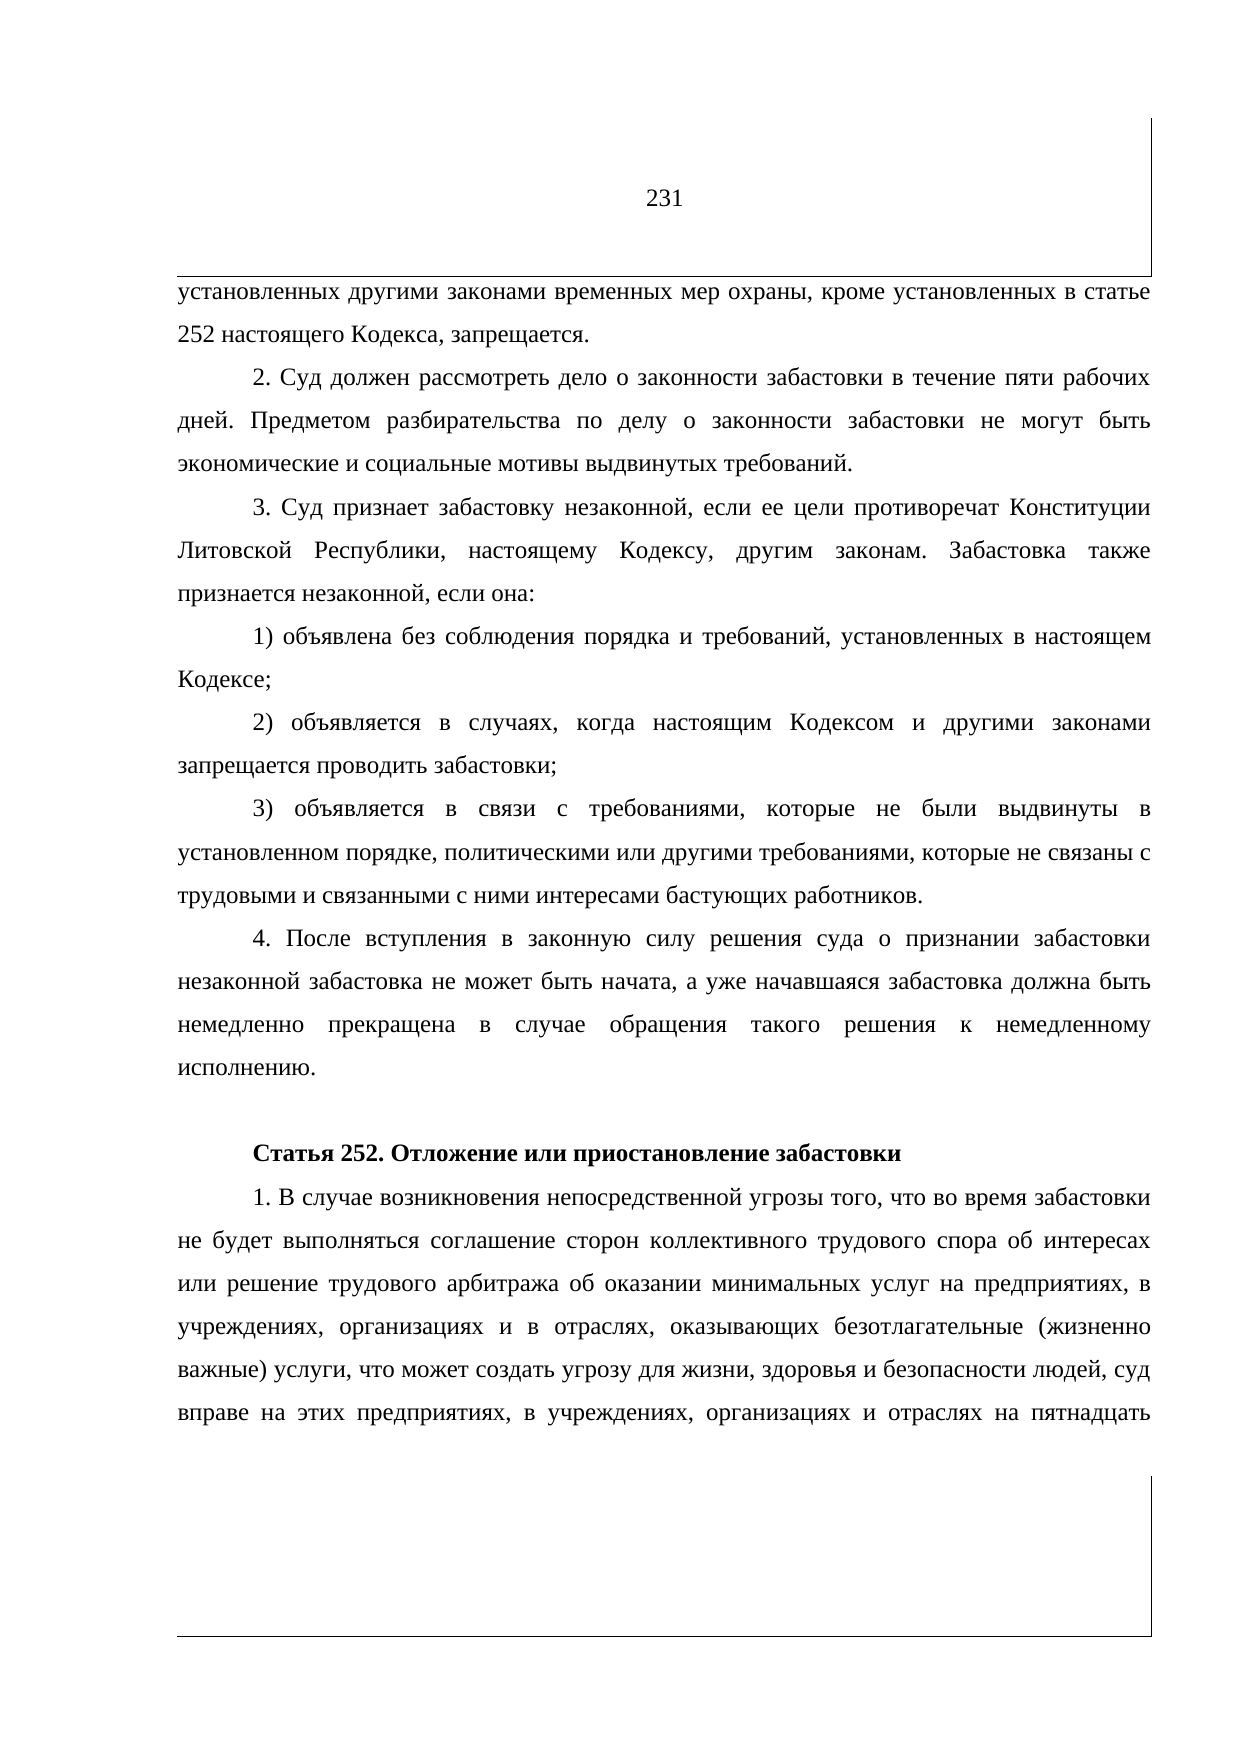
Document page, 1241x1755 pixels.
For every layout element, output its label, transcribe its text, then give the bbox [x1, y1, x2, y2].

text 1) объявлена без соблюдения порядка и требований, установленных в настоящем Кодексе; [177, 621, 1152, 693]
text установленных другими законами временных мер охраны, кроме установленных в статье 252 настоящего Кодекса, запрещается. [177, 276, 1152, 348]
text Статья 252. Отложение или приостановление забастовки [177, 1138, 1152, 1167]
text 2. Суд должен рассмотреть дело о законности забастовки в течение пяти рабочих дней. Предметом разбирательства по делу о законности забастовки не могут быть экономические и социальные мотивы выдвинутых требований. [177, 362, 1152, 477]
text 3. Суд признает забастовку незаконной, если ее цели противоречат Конституции Литовской Республики, настоящему Кодексу, другим законам. Забастовка также признается незаконной, если она: [177, 492, 1152, 607]
text 4. После вступления в законную силу решения суда о признании забастовки незаконной забастовка не может быть начата, а уже начавшаяся забастовка должна быть немедленно прекращена в случае обращения такого решения к немедленному исполнению. [177, 923, 1152, 1081]
text 2) объявляется в случаях, когда настоящим Кодексом и другими законами запрещается проводить забастовки; [177, 707, 1152, 779]
text 3) объявляется в связи с требованиями, которые не были выдвинуты в установленном порядке, политическими или другими требованиями, которые не связаны с трудовыми и связанными с ними интересами бастующих работников. [177, 793, 1152, 908]
text 1. В случае возникновения непосредственной угрозы того, что во время забастовки не будет выполняться соглашение сторон коллективного трудового спора об интересах или решение трудового арбитража об оказании минимальных услуг на предприятиях, в учреждениях, организациях и в отраслях, оказывающих безотлагательные (жизненно важные) услуги, что может создать угрозу для жизни, здоровья и безопасности людей, суд вправе на этих предприятиях, в учреждениях, организациях и отраслях на пятнадцать [177, 1182, 1152, 1426]
